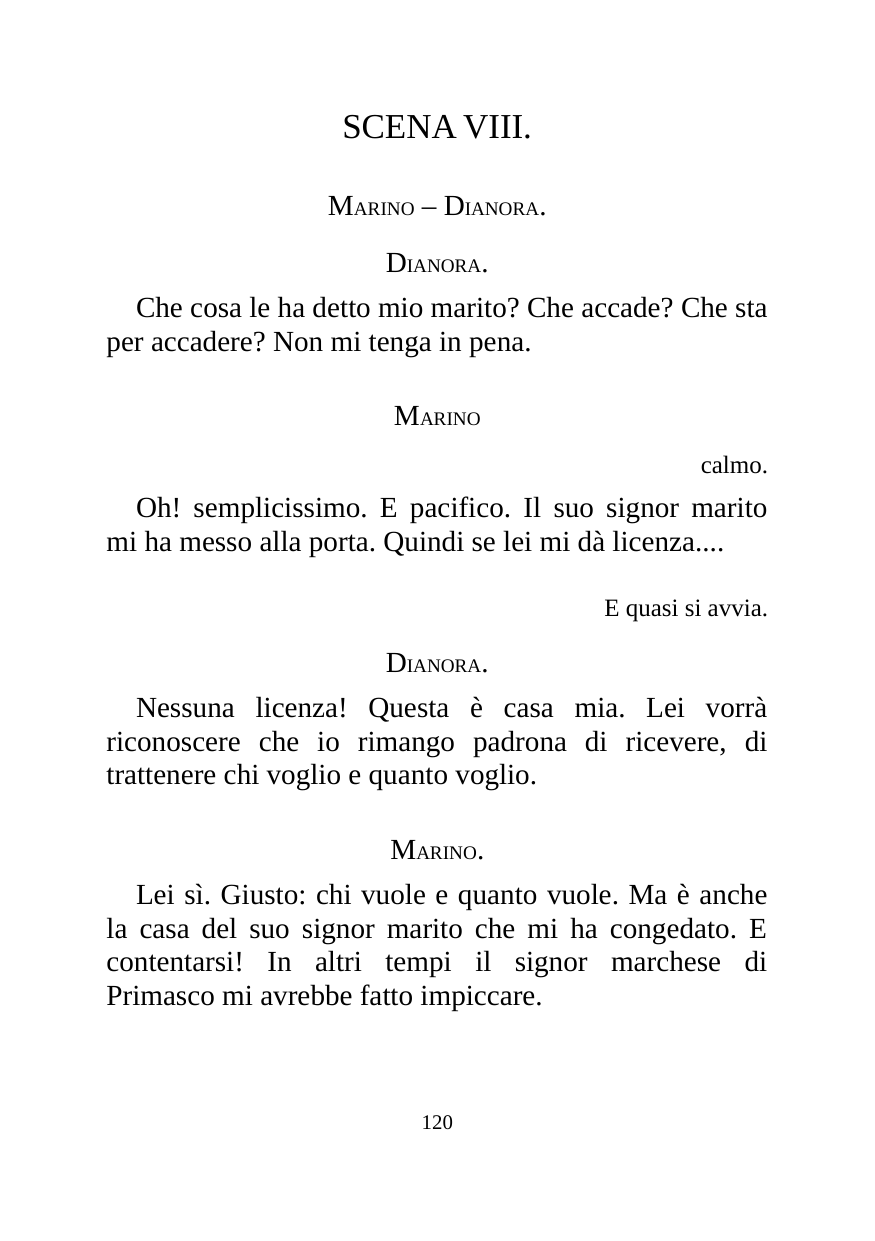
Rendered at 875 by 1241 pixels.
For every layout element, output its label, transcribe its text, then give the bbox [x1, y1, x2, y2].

text Dianora. [106, 645, 768, 678]
text Dianora. [106, 245, 768, 278]
text Che cosa le ha detto mio marito? Che accade? Che sta per accadere? Non mi tenga in pena. [106, 290, 768, 357]
subtitle SCENA VIII. [106, 106, 768, 146]
text Marino [106, 398, 768, 432]
text Marino – Dianora. [106, 188, 768, 221]
text E quasi si avvia. [106, 593, 768, 621]
text Marino. [106, 832, 768, 866]
text Oh! semplicissimo. E pacifico. Il suo signor marito mi ha messo alla porta. Quindi se lei mi dà licenza.... [106, 490, 768, 557]
text calmo. [106, 450, 768, 478]
text Lei sì. Giusto: chi vuole e quanto vuole. Ma è anche la casa del suo signor marito che mi ha congedato. E contentarsi! In altri tempi il signor marchese di Primasco mi avrebbe fatto impiccare. [106, 877, 768, 1012]
text Nessuna licenza! Questa è casa mia. Lei vorrà riconoscere che io rimango padrona di ricevere, di trattenere chi voglio e quanto voglio. [106, 690, 768, 791]
